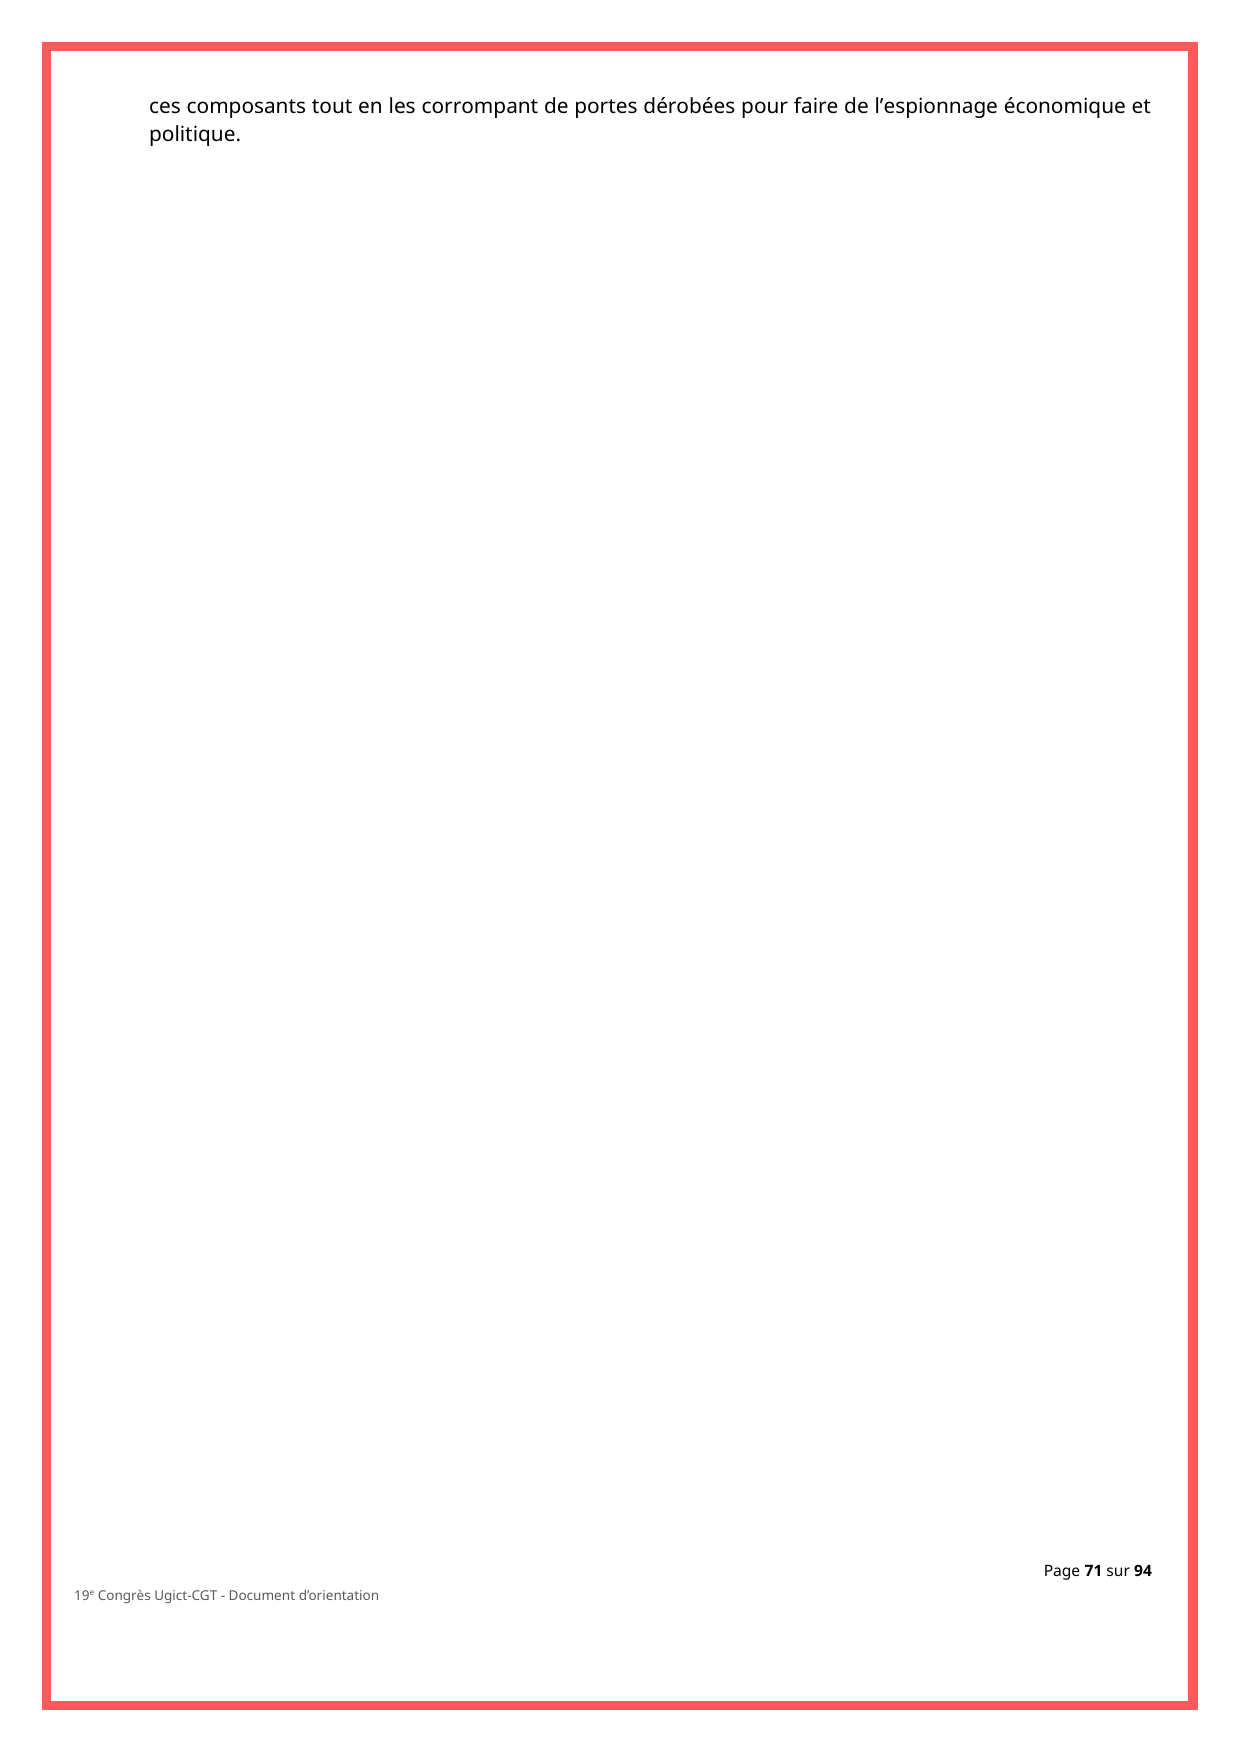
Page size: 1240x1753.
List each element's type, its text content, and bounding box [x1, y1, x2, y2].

list ces composants tout en les corrompant de portes dérobées pour faire de l’espionnage économique et politique. [111, 91, 1152, 148]
